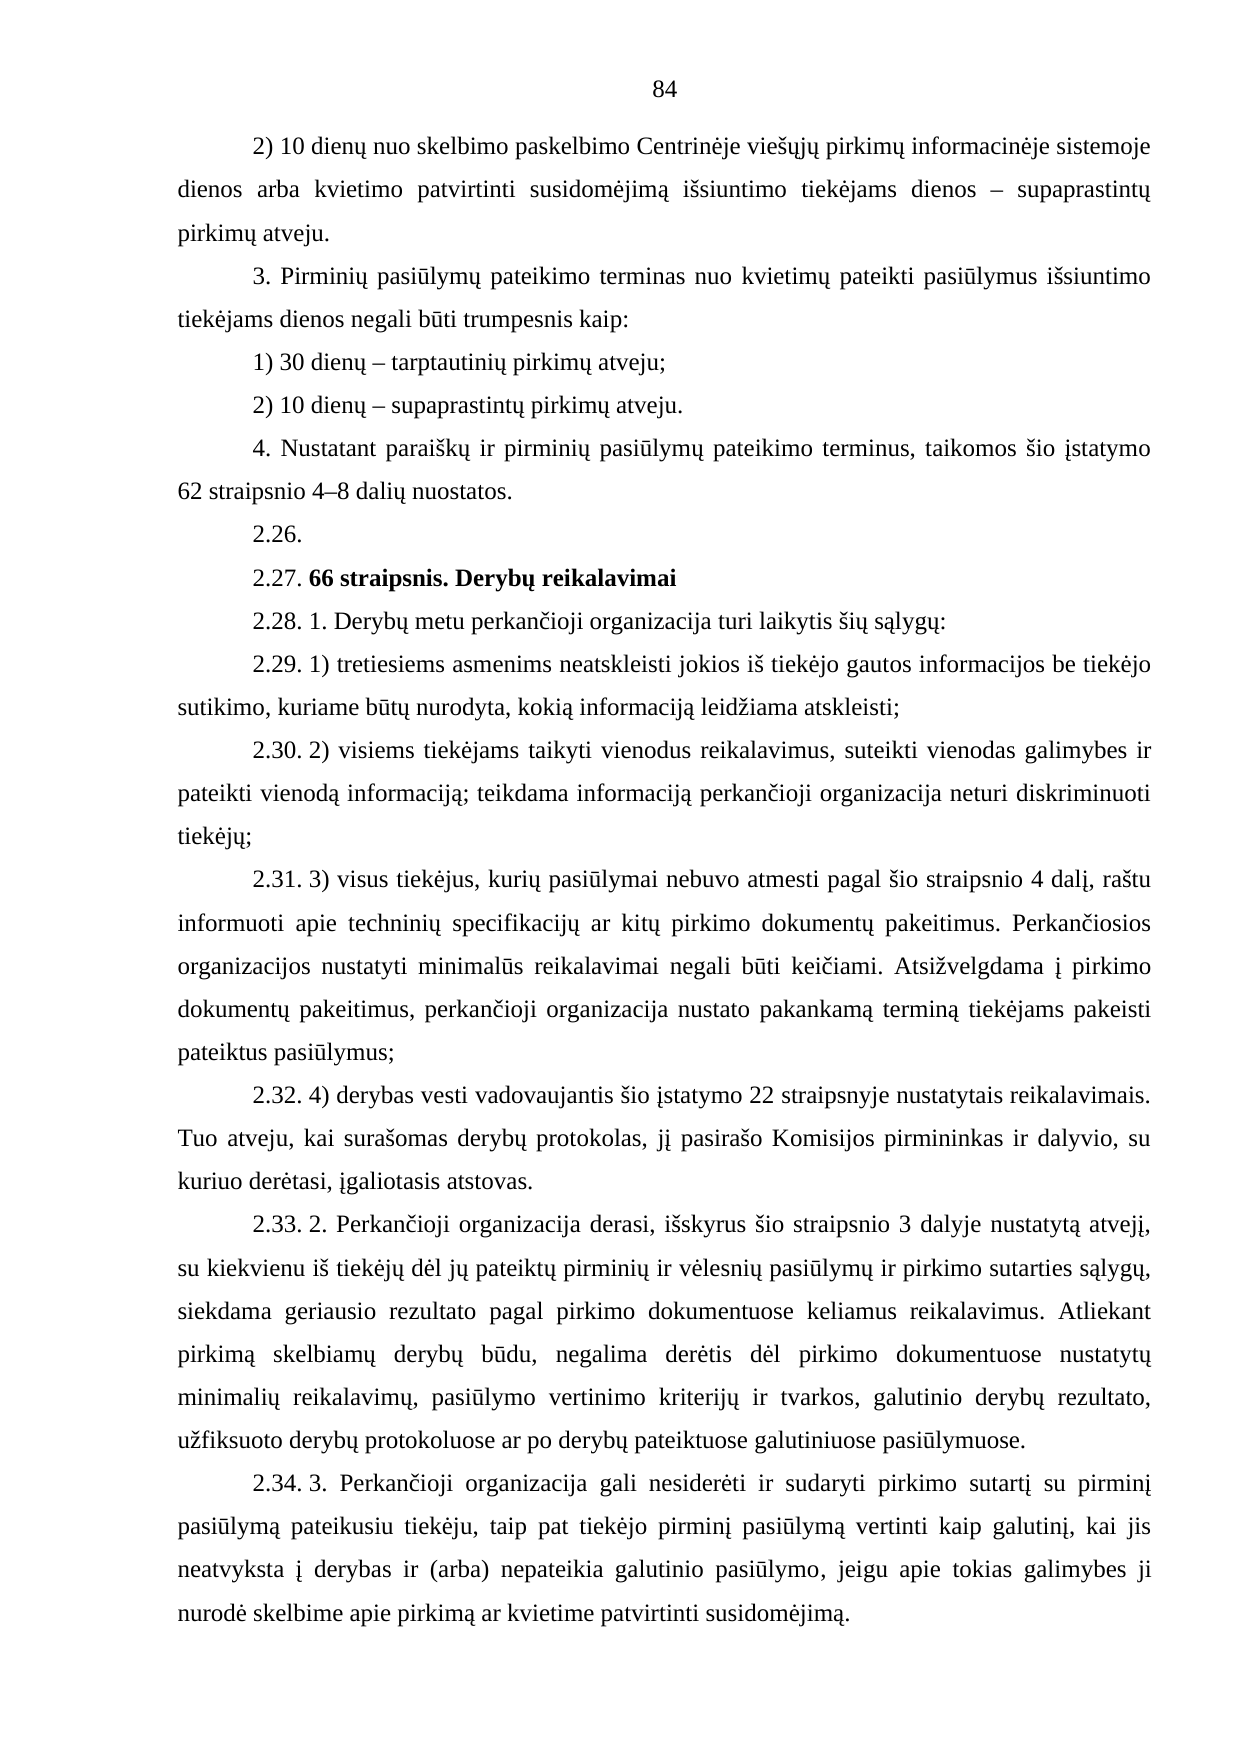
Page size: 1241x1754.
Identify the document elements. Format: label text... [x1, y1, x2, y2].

text 2) 10 dienų nuo skelbimo paskelbimo Centrinėje viešųjų pirkimų informacinėje sistemoje dienos arba kvietimo patvirtinti susidomėjimą išsiuntimo tiekėjams dienos – supaprastintų pirkimų atveju. [177, 131, 1152, 246]
subtitle 1. Derybų metu perkančioji organizacija turi laikytis šių sąlygų: [177, 606, 1152, 634]
subtitle 4) derybas vesti vadovaujantis šio įstatymo 22 straipsnyje nustatytais reikalavimais. Tuo atveju, kai surašomas derybų protokolas, jį pasirašo Komisijos pirmininkas ir dalyvio, su kuriuo derėtasi, įgaliotasis atstovas. [177, 1080, 1152, 1195]
text 4. Nustatant paraiškų ir pirminių pasiūlymų pateikimo terminus, taikomos šio įstatymo 62 straipsnio 4–8 dalių nuostatos. [177, 433, 1152, 505]
subtitle 3. Perkančioji organizacija gali nesiderėti ir sudaryti pirkimo sutartį su pirminį pasiūlymą pateikusiu tiekėju, taip pat tiekėjo pirminį pasiūlymą vertinti kaip galutinį, kai jis neatvyksta į derybas ir (arba) nepateikia galutinio pasiūlymo, jeigu apie tokias galimybes ji nurodė skelbime apie pirkimą ar kvietime patvirtinti susidomėjimą. [177, 1468, 1152, 1626]
subtitle 66 straipsnis. Derybų reikalavimai [177, 563, 1152, 591]
text 3. Pirminių pasiūlymų pateikimo terminas nuo kvietimų pateikti pasiūlymus išsiuntimo tiekėjams dienos negali būti trumpesnis kaip: [177, 261, 1152, 333]
subtitle 3) visus tiekėjus, kurių pasiūlymai nebuvo atmesti pagal šio straipsnio 4 dalį, raštu informuoti apie techninių specifikacijų ar kitų pirkimo dokumentų pakeitimus. Perkančiosios organizacijos nustatyti minimalūs reikalavimai negali būti keičiami. Atsižvelgdama į pirkimo dokumentų pakeitimus, perkančioji organizacija nustato pakankamą terminą tiekėjams pakeisti pateiktus pasiūlymus; [177, 864, 1152, 1066]
subtitle 2. Perkančioji organizacija derasi, išskyrus šio straipsnio 3 dalyje nustatytą atvejį, su kiekvienu iš tiekėjų dėl jų pateiktų pirminių ir vėlesnių pasiūlymų ir pirkimo sutarties sąlygų, siekdama geriausio rezultato pagal pirkimo dokumentuose keliamus reikalavimus. Atliekant pirkimą skelbiamų derybų būdu, negalima derėtis dėl pirkimo dokumentuose nustatytų minimalių reikalavimų, pasiūlymo vertinimo kriterijų ir tvarkos, galutinio derybų rezultato, užfiksuoto derybų protokoluose ar po derybų pateiktuose galutiniuose pasiūlymuose. [177, 1209, 1152, 1454]
text 2) 10 dienų – supaprastintų pirkimų atveju. [177, 390, 1152, 419]
subtitle 1) tretiesiems asmenims neatskleisti jokios iš tiekėjo gautos informacijos be tiekėjo sutikimo, kuriame būtų nurodyta, kokią informaciją leidžiama atskleisti; [177, 649, 1152, 721]
text 1) 30 dienų – tarptautinių pirkimų atveju; [177, 347, 1152, 376]
subtitle 2) visiems tiekėjams taikyti vienodus reikalavimus, suteikti vienodas galimybes ir pateikti vienodą informaciją; teikdama informaciją perkančioji organizacija neturi diskriminuoti tiekėjų; [177, 735, 1152, 850]
